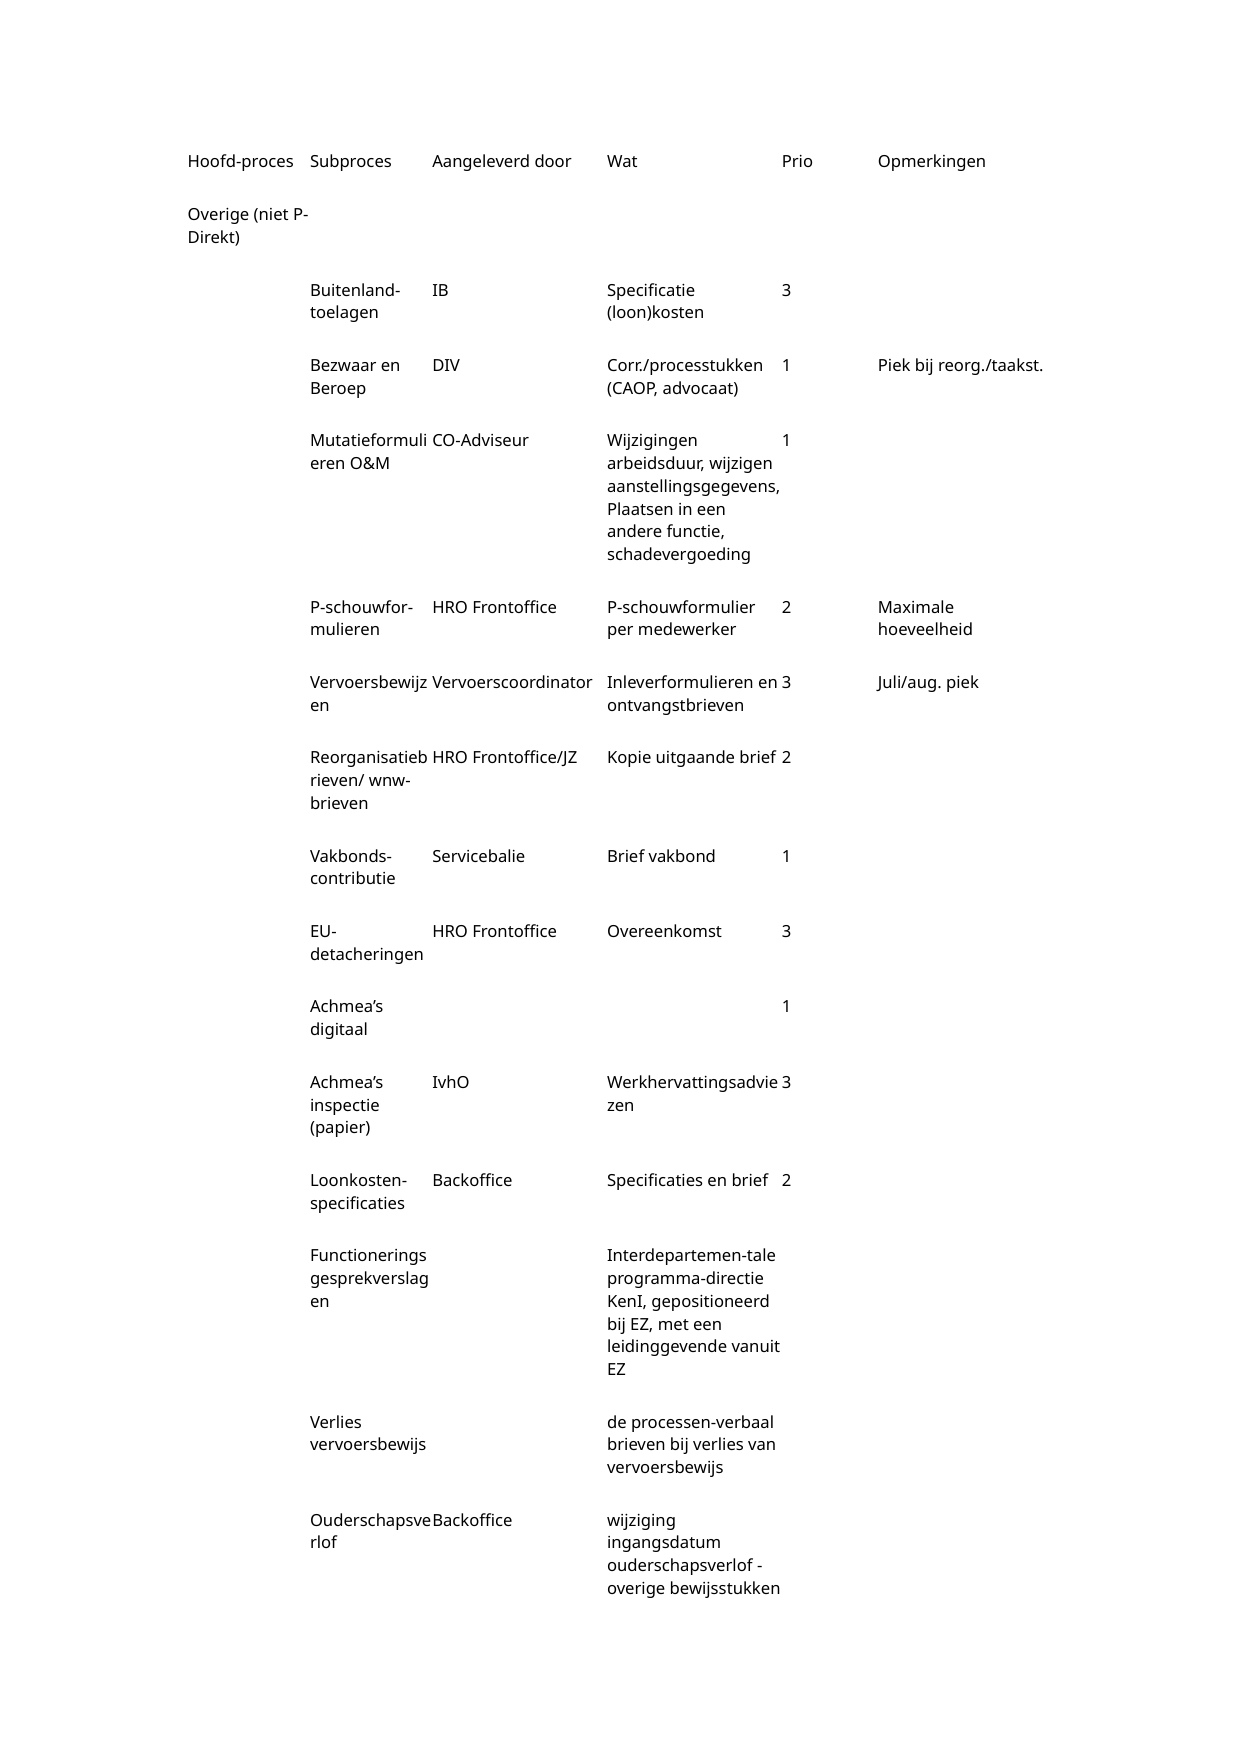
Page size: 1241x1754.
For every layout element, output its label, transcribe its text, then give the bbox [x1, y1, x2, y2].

table_cell [188, 995, 310, 1070]
table_cell Vervoerscoordinator [432, 671, 607, 746]
table_cell [432, 1244, 607, 1410]
table_header Hoofd-proces [188, 150, 310, 203]
table_cell P-schouwformulier per medewerker [607, 595, 782, 671]
table_header Aangeleverd door [432, 150, 607, 203]
table_cell Wijzigingen arbeidsduur, wijzigen aanstellingsgegevens, Plaatsen in een andere functie, schadevergoeding [607, 429, 782, 595]
table_cell [188, 746, 310, 844]
table_cell Overige (niet P-Direkt) [188, 203, 310, 278]
table_cell Maximale hoeveelheid [878, 595, 1053, 671]
table_cell Vervoersbewijzen [310, 671, 432, 746]
table_cell [188, 671, 310, 746]
table_header Subproces [310, 150, 432, 203]
table_cell 1 [782, 995, 878, 1070]
table_cell Overeenkomst [607, 920, 782, 995]
table_cell HRO Frontoffice [432, 920, 607, 995]
table_cell [188, 429, 310, 595]
table_cell [878, 746, 1053, 844]
table_cell [878, 1244, 1053, 1410]
table_cell [607, 203, 782, 278]
table_cell 3 [782, 671, 878, 746]
table_cell [188, 278, 310, 353]
table_cell 1 [782, 429, 878, 595]
table_cell 3 [782, 278, 878, 353]
table_cell [188, 1244, 310, 1410]
table_cell Inleverformulieren en ontvangstbrieven [607, 671, 782, 746]
table_cell Buitenland-toelagen [310, 278, 432, 353]
table_cell [188, 595, 310, 671]
table_cell [188, 920, 310, 995]
table_cell Mutatieformulieren O&M [310, 429, 432, 595]
table_cell Loonkosten-specificaties [310, 1169, 432, 1244]
table_cell [878, 995, 1053, 1070]
table_cell Backoffice [432, 1169, 607, 1244]
table_cell 1 [782, 844, 878, 919]
table_cell de processen-verbaal brieven bij verlies van vervoersbewijs [607, 1410, 782, 1508]
table_cell P-schouwfor-mulieren [310, 595, 432, 671]
table_cell HRO Frontoffice/JZ [432, 746, 607, 844]
table_cell Achmea’s digitaal [310, 995, 432, 1070]
table_cell Interdepartemen-tale programma-directie KenI, gepositioneerd bij EZ, met een leidinggevende vanuit EZ [607, 1244, 782, 1410]
table_cell Corr./processtukken (CAOP, advocaat) [607, 354, 782, 429]
table_cell [188, 1508, 310, 1599]
table_cell Ouderschapsverlof [310, 1508, 432, 1599]
table_cell 3 [782, 920, 878, 995]
table_cell [782, 1410, 878, 1508]
table_cell Backoffice [432, 1508, 607, 1599]
table_cell Functioneringsgesprekverslagen [310, 1244, 432, 1410]
table_cell [188, 1070, 310, 1168]
table_cell Verlies vervoersbewijs [310, 1410, 432, 1508]
table_cell [878, 1070, 1053, 1168]
table_cell Brief vakbond [607, 844, 782, 919]
table_cell [188, 844, 310, 919]
table_cell Werkhervattingsadviezen [607, 1070, 782, 1168]
table_cell DIV [432, 354, 607, 429]
table_header Prio [782, 150, 878, 203]
table_cell 2 [782, 746, 878, 844]
table_cell [782, 1244, 878, 1410]
table_cell Achmea’s inspectie (papier) [310, 1070, 432, 1168]
table_cell Bezwaar en Beroep [310, 354, 432, 429]
table_cell [878, 203, 1053, 278]
table_cell [188, 1169, 310, 1244]
table_cell CO-Adviseur [432, 429, 607, 595]
table_cell [878, 278, 1053, 353]
table_cell IB [432, 278, 607, 353]
table_cell [878, 920, 1053, 995]
table_cell [432, 1410, 607, 1508]
table_cell IvhO [432, 1070, 607, 1168]
table_cell Vakbonds-contributie [310, 844, 432, 919]
table_cell HRO Frontoffice [432, 595, 607, 671]
table_cell [878, 844, 1053, 919]
table_cell [607, 995, 782, 1070]
table_cell [432, 203, 607, 278]
table_cell 3 [782, 1070, 878, 1168]
table_cell Specificaties en brief [607, 1169, 782, 1244]
table_cell Kopie uitgaande brief [607, 746, 782, 844]
table_cell [188, 354, 310, 429]
table_cell [782, 1508, 878, 1599]
table_cell wijziging ingangsdatum ouderschapsverlof - overige bewijsstukken [607, 1508, 782, 1599]
table_cell [188, 1410, 310, 1508]
table_cell [432, 995, 607, 1070]
table_cell [878, 1169, 1053, 1244]
table_cell Piek bij reorg./taakst. [878, 354, 1053, 429]
table_cell Servicebalie [432, 844, 607, 919]
table_cell 2 [782, 1169, 878, 1244]
table_cell Specificatie (loon)kosten [607, 278, 782, 353]
table_cell Reorganisatiebrieven/ wnw-brieven [310, 746, 432, 844]
table_cell [782, 203, 878, 278]
table_cell [878, 1410, 1053, 1508]
table_cell Juli/aug. piek [878, 671, 1053, 746]
table_cell [878, 1508, 1053, 1599]
table_cell 1 [782, 354, 878, 429]
table_cell 2 [782, 595, 878, 671]
table_cell [878, 429, 1053, 595]
table_cell [310, 203, 432, 278]
table_header Wat [607, 150, 782, 203]
table_cell EU-detacheringen [310, 920, 432, 995]
table_header Opmerkingen [878, 150, 1053, 203]
